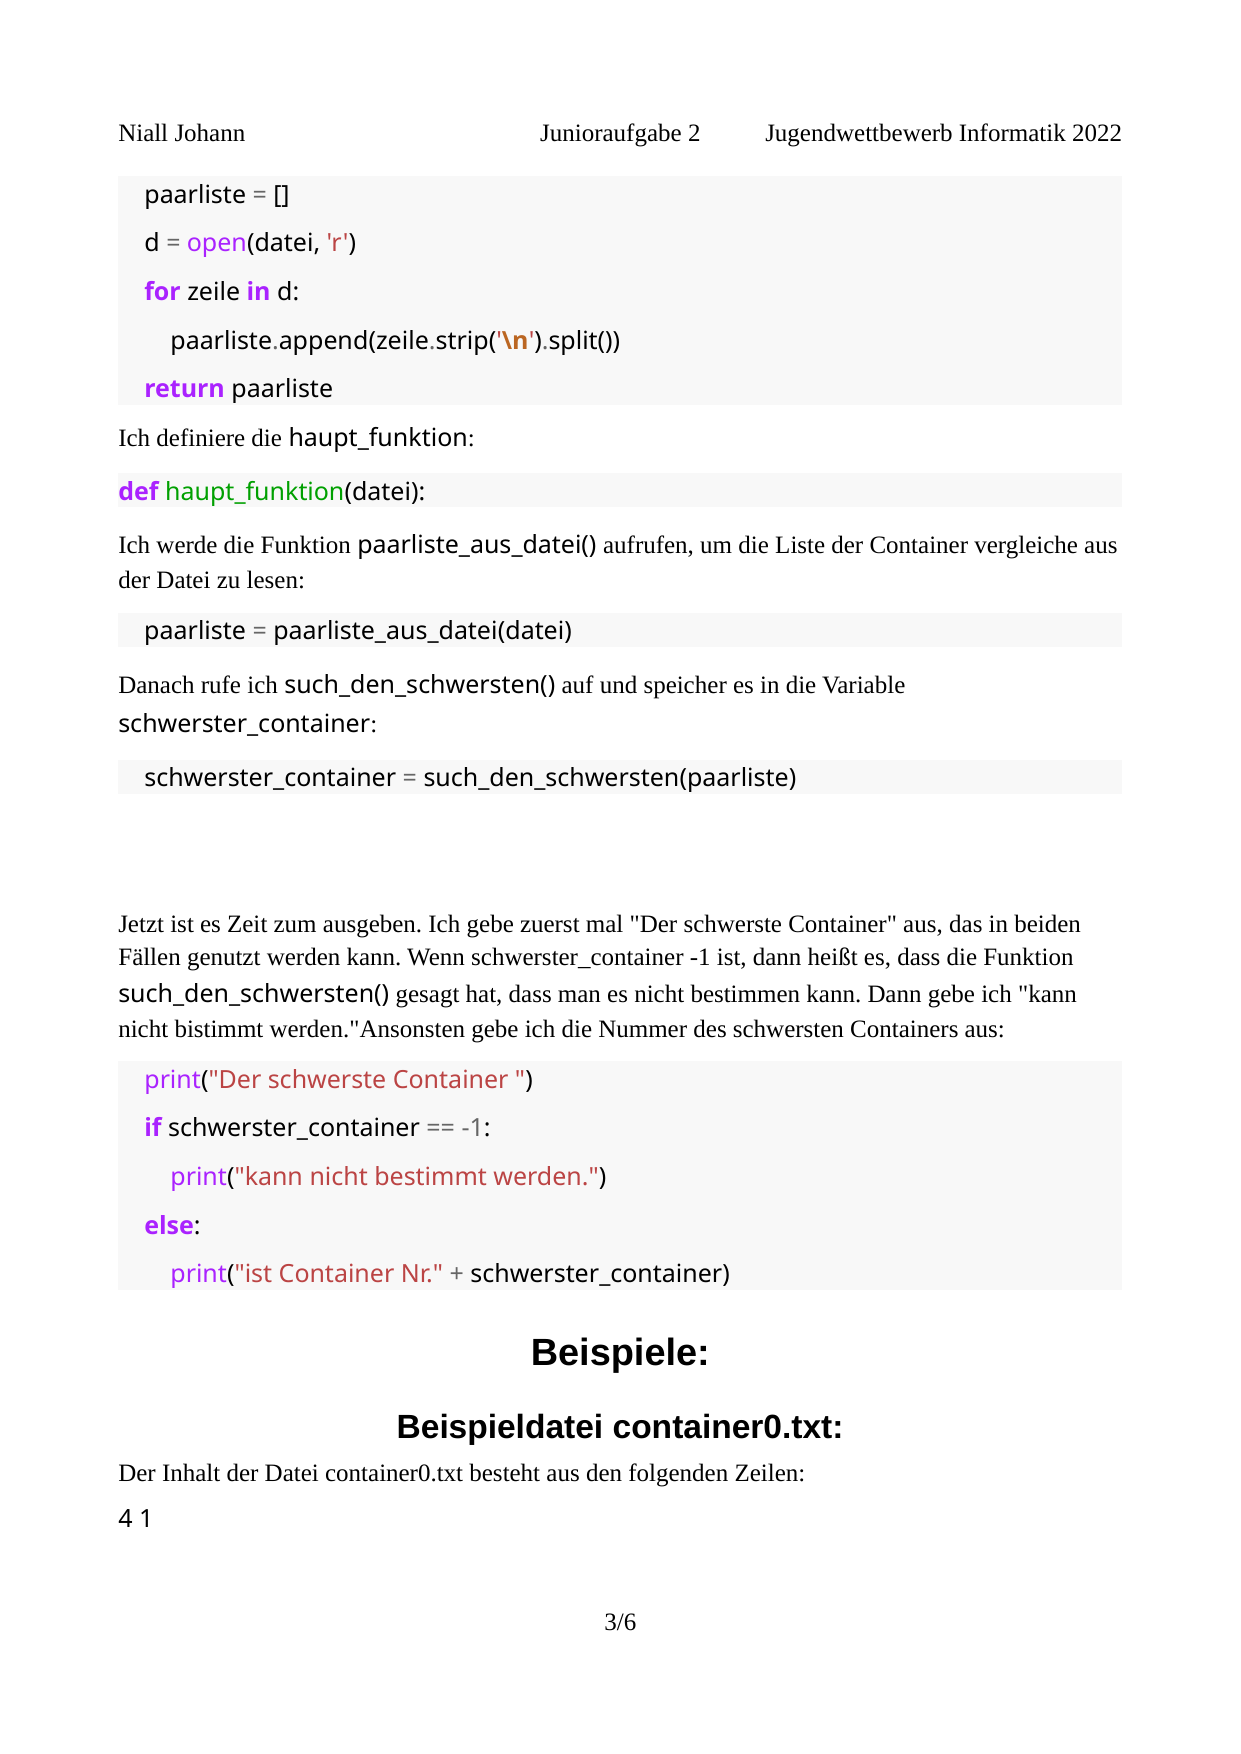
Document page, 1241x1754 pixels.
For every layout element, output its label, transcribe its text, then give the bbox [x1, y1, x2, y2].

text 4 1 [118, 1501, 1122, 1535]
text if schwerster_container == -1: [118, 1110, 1122, 1144]
text Ich werde die Funktion paarliste_aus_datei() aufrufen, um die Liste der Container vergleiche aus der Datei zu lesen: [118, 527, 1122, 594]
text Danach rufe ich such_den_schwersten() auf und speicher es in die Variable schwerster_container: [118, 667, 1122, 740]
text print("kann nicht bestimmt werden.") [118, 1159, 1122, 1193]
text Der Inhalt der Datei container0.txt besteht aus den folgenden Zeilen: [118, 1458, 1122, 1487]
text paarliste = paarliste_aus_datei(datei) [118, 613, 1122, 647]
text d = open(datei, 'r') [118, 225, 1122, 259]
text print("Der schwerste Container ") [118, 1061, 1122, 1096]
text schwerster_container = such_den_schwersten(paarliste) [118, 760, 1122, 794]
text def haupt_funktion(datei): [118, 473, 1122, 507]
subtitle Beispiele: [118, 1330, 1122, 1373]
text for zeile in d: [118, 274, 1122, 308]
text print("ist Container Nr." + schwerster_container) [118, 1256, 1122, 1290]
subtitle Beispieldatei container0.txt: [118, 1407, 1122, 1445]
text Jetzt ist es Zeit zum ausgeben. Ich gebe zuerst mal "Der schwerste Container" aus, das in beiden Fällen genutzt werden kann. Wenn schwerster_container -1 ist, dann heißt es, dass die Funktion such_den_schwersten() gesagt hat, dass man es nicht bestimmen kann. Dann gebe ich "kann nicht bistimmt werden."Ansonsten gebe ich die Nummer des schwersten Containers aus: [118, 909, 1122, 1043]
text paarliste.append(zeile.strip('\n').split()) [118, 322, 1122, 356]
text Ich definiere die haupt_funktion: [118, 419, 1122, 454]
text paarliste = [] [118, 176, 1122, 210]
text else: [118, 1207, 1122, 1241]
text return paarliste [118, 371, 1122, 405]
